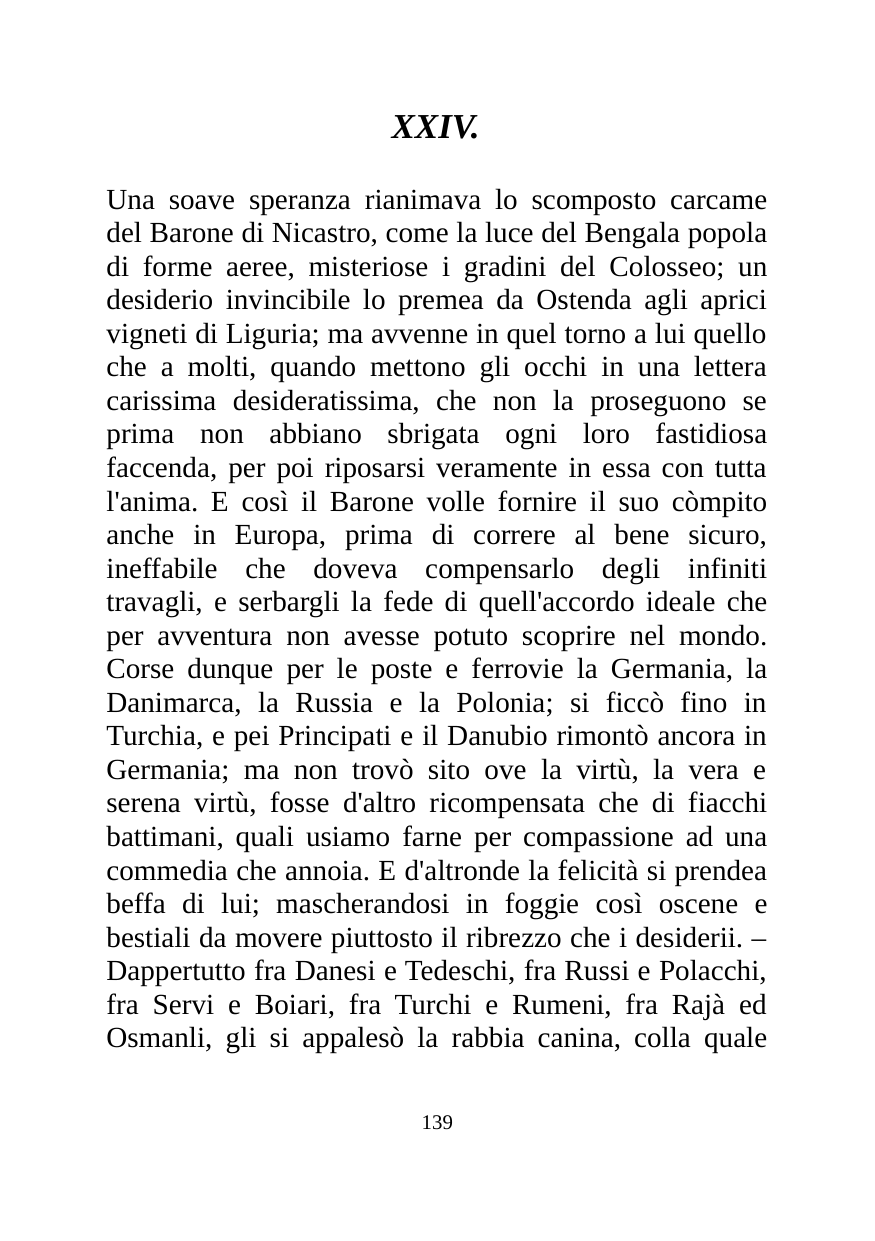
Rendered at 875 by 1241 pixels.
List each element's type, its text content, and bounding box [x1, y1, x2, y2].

text Una soave speranza rianimava lo scomposto carcame del Barone di Nicastro, come la luce del Bengala popola di forme aeree, misteriose i gradini del Colosseo; un desiderio invincibile lo premea da Ostenda agli aprici vigneti di Liguria; ma avvenne in quel torno a lui quello che a molti, quando mettono gli occhi in una lettera carissima desideratissima, che non la proseguono se prima non abbiano sbrigata ogni loro fastidiosa faccenda, per poi riposarsi veramente in essa con tutta l'anima. E così il Barone volle fornire il suo còmpito anche in Europa, prima di correre al bene sicuro, ineffabile che doveva compensarlo degli infiniti travagli, e serbargli la fede di quell'accordo ideale che per avventura non avesse potuto scoprire nel mondo. Corse dunque per le poste e ferrovie la Germania, la Danimarca, la Russia e la Polonia; si ficcò fino in Turchia, e pei Principati e il Danubio rimontò ancora in Germania; ma non trovò sito ove la virtù, la vera e serena virtù, fosse d'altro ricompensata che di fiacchi battimani, quali usiamo farne per compassione ad una commedia che annoia. E d'altronde la felicità si prendea beffa di lui; mascherandosi in foggie così oscene e bestiali da movere piuttosto il ribrezzo che i desiderii. – Dappertutto fra Danesi e Tedeschi, fra Russi e Polacchi, fra Servi e Boiari, fra Turchi e Rumeni, fra Rajà ed Osmanli, gli si appalesò la rabbia canina, colla quale [106, 182, 768, 1054]
subtitle XXIV. [106, 106, 768, 146]
